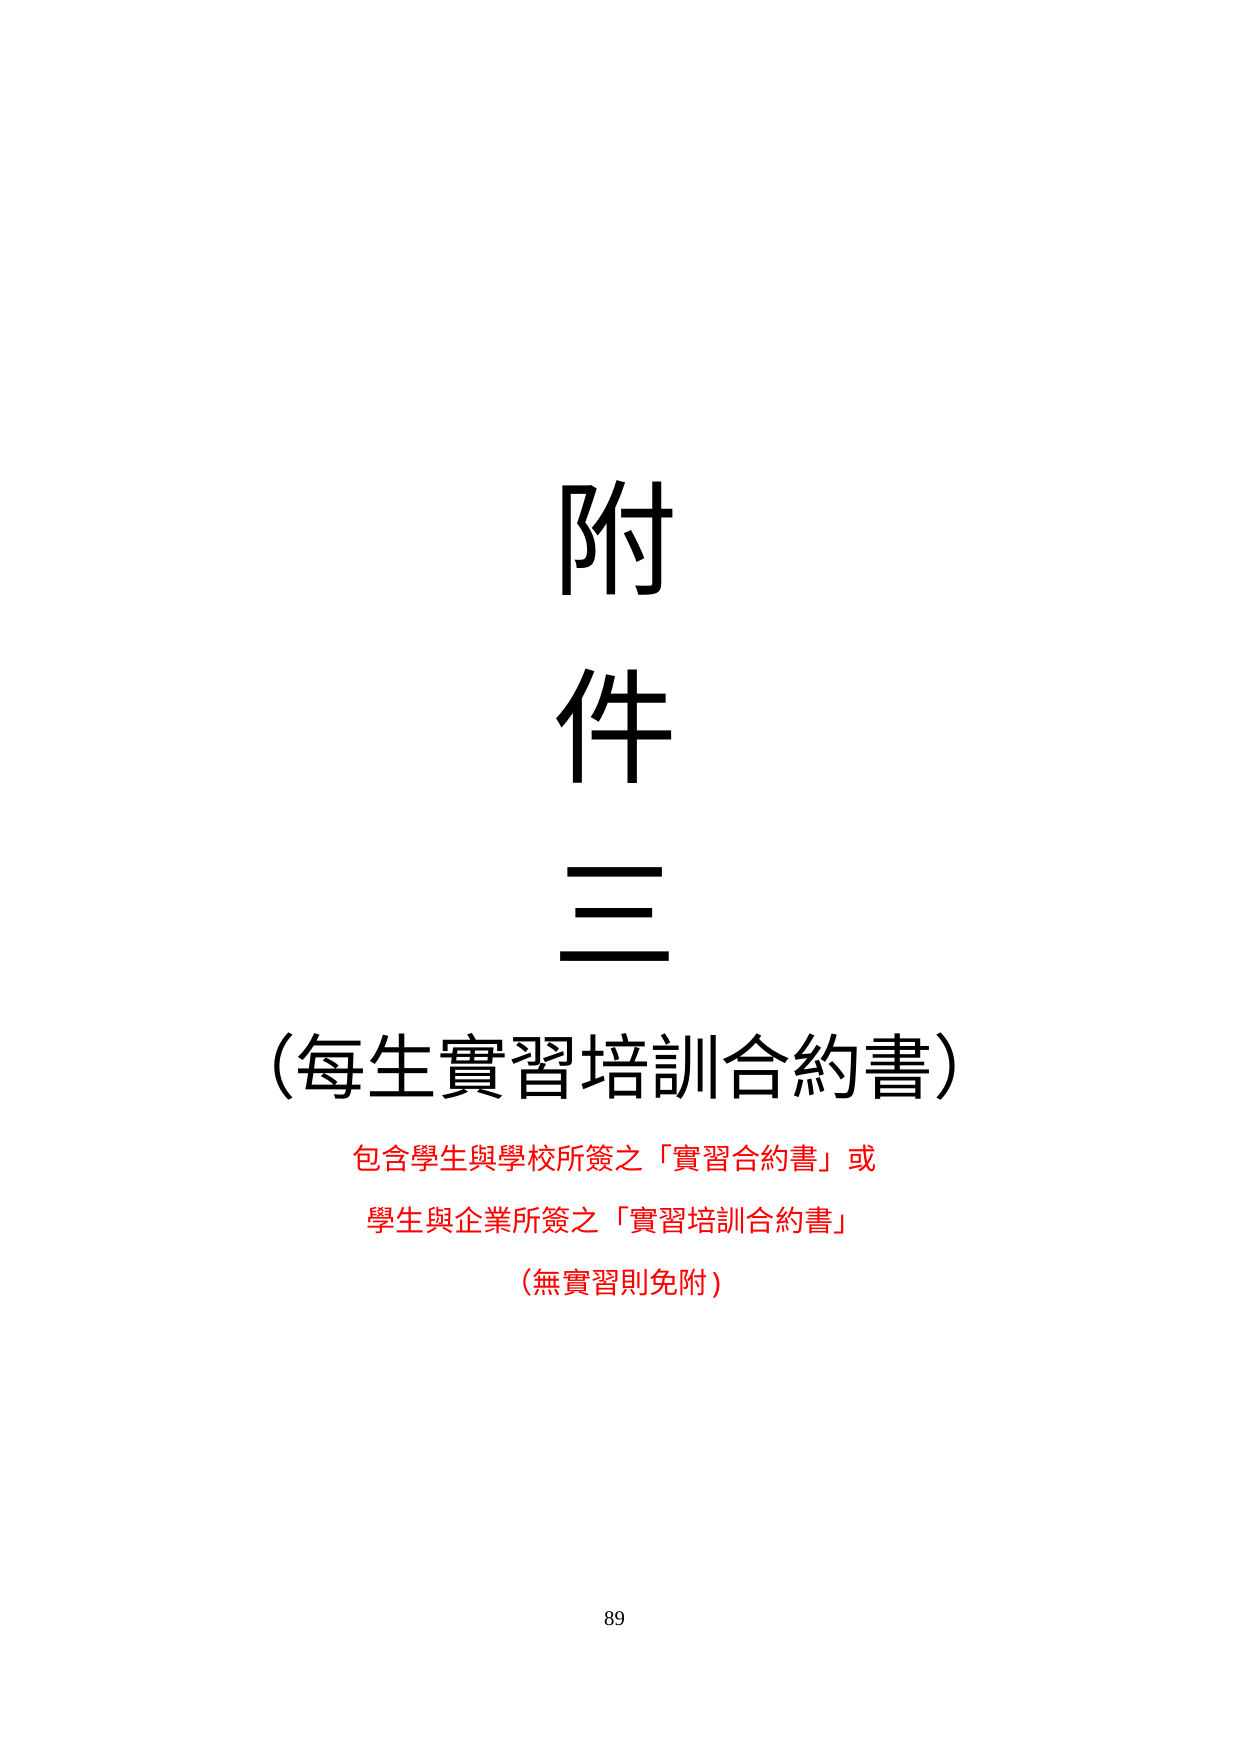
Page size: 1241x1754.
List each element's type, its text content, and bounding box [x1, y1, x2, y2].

text 學生與企業所簽之「實習培訓合約書」 [124, 1177, 1104, 1240]
text 三 [124, 802, 1104, 990]
text （每生實習培訓合約書） [124, 990, 1104, 1115]
text 附 [124, 427, 1104, 615]
text （無實習則免附) [124, 1240, 1104, 1302]
text 包含學生與學校所簽之「實習合約書」或 [124, 1115, 1104, 1177]
text 件 [124, 615, 1104, 802]
